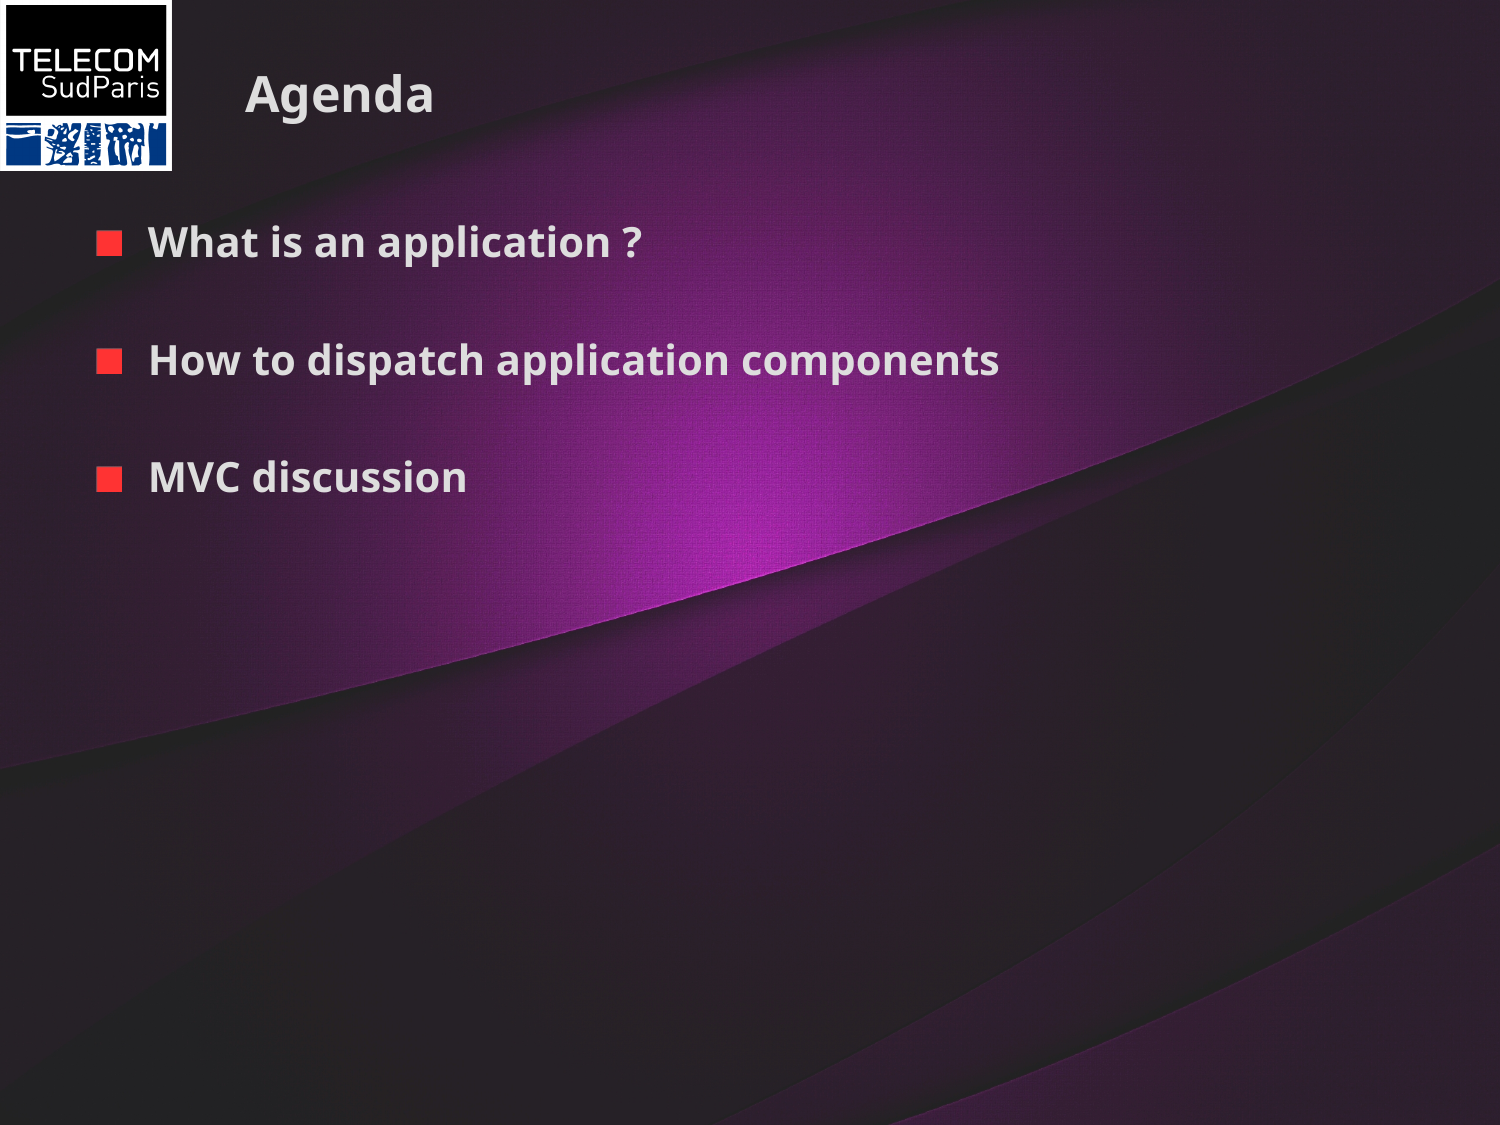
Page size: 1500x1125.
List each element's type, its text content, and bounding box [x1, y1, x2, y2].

picture [0, 0, 1500, 1125]
list What is an application ? How to dispatch application components MVC discussion [76, 207, 1427, 977]
title Agenda [230, 19, 1429, 165]
